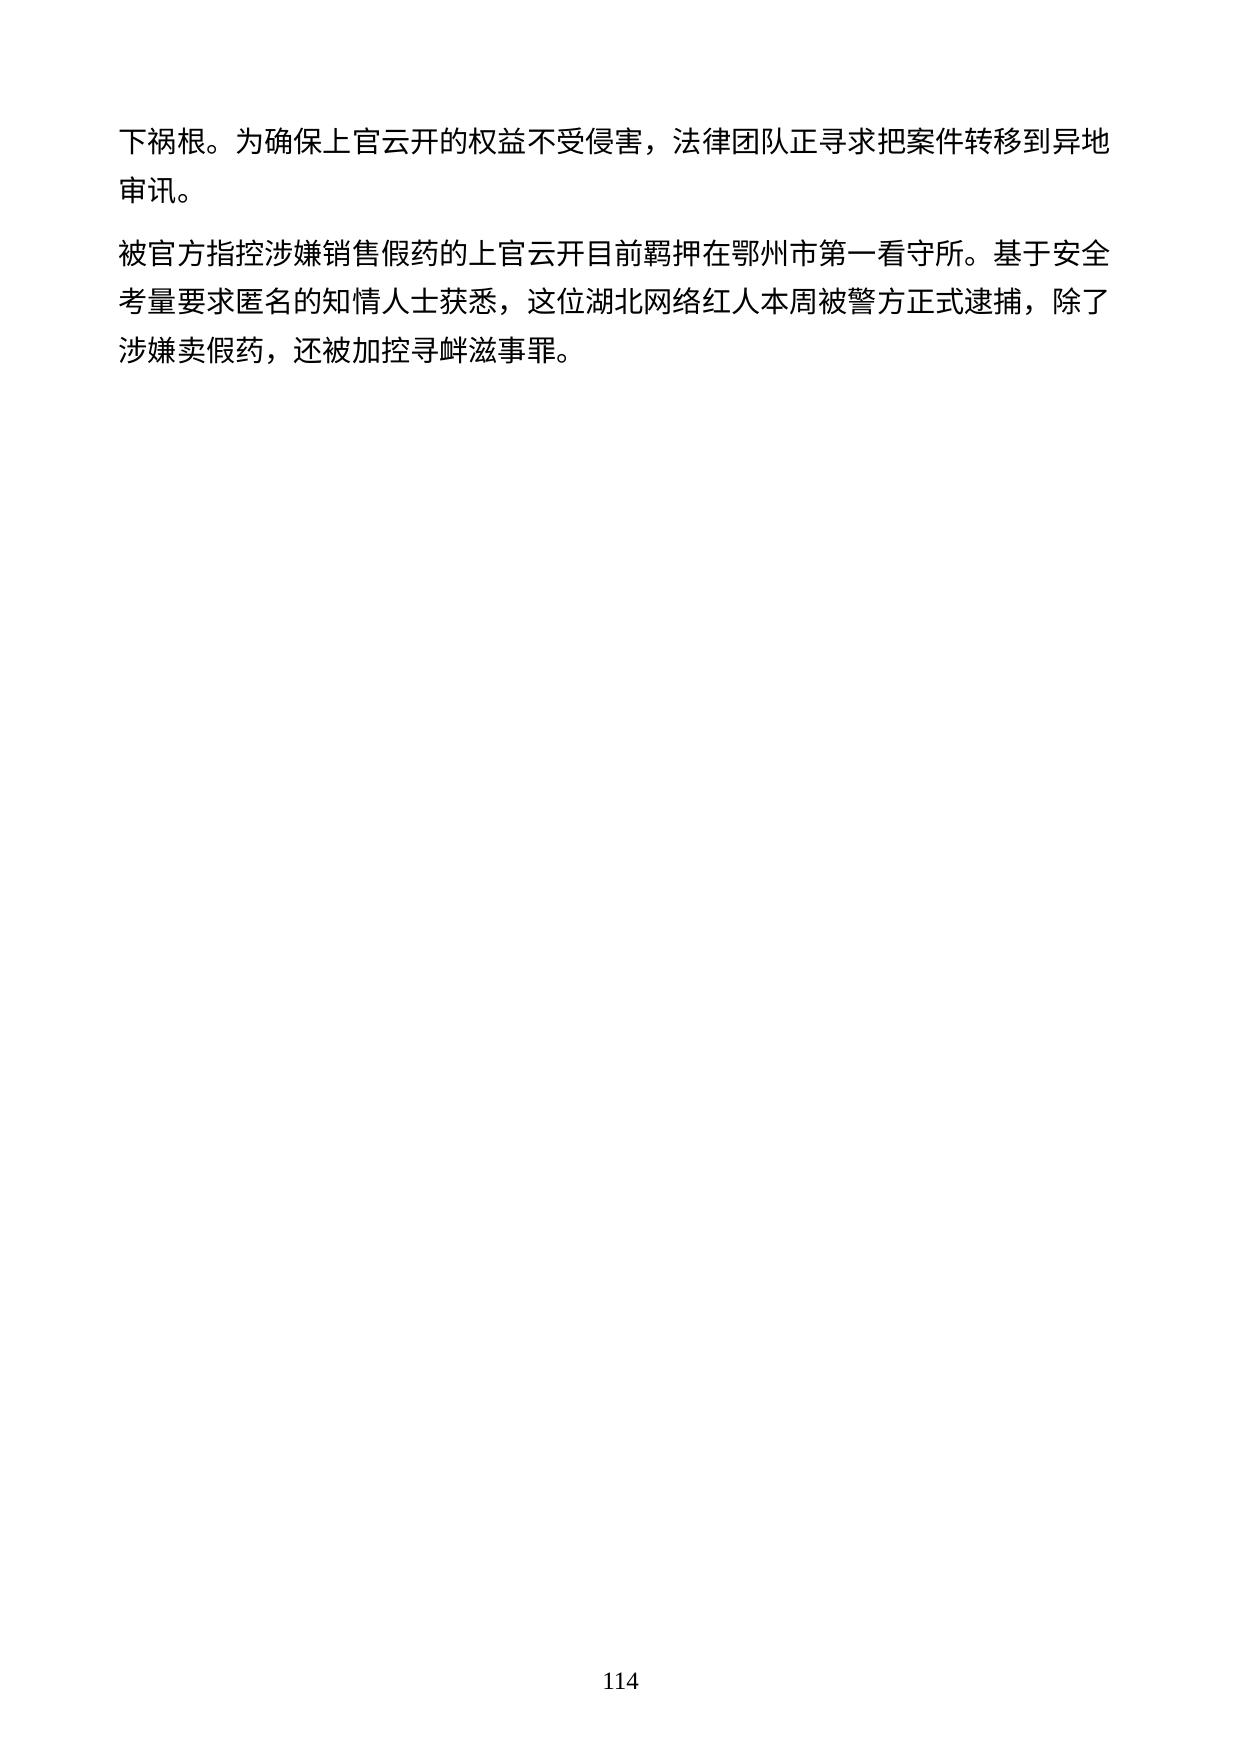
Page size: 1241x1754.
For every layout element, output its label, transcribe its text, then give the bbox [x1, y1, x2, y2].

text 被官方指控涉嫌销售假药的上官云开目前羁押在鄂州市第一看守所。基于安全考量要求匿名的知情人士获悉，这位湖北网络红人本周被警方正式逮捕，除了涉嫌卖假药，还被加控寻衅滋事罪。 [118, 230, 1122, 369]
text 下祸根。为确保上官云开的权益不受侵害，法律团队正寻求把案件转移到异地审讯。 [118, 118, 1122, 209]
